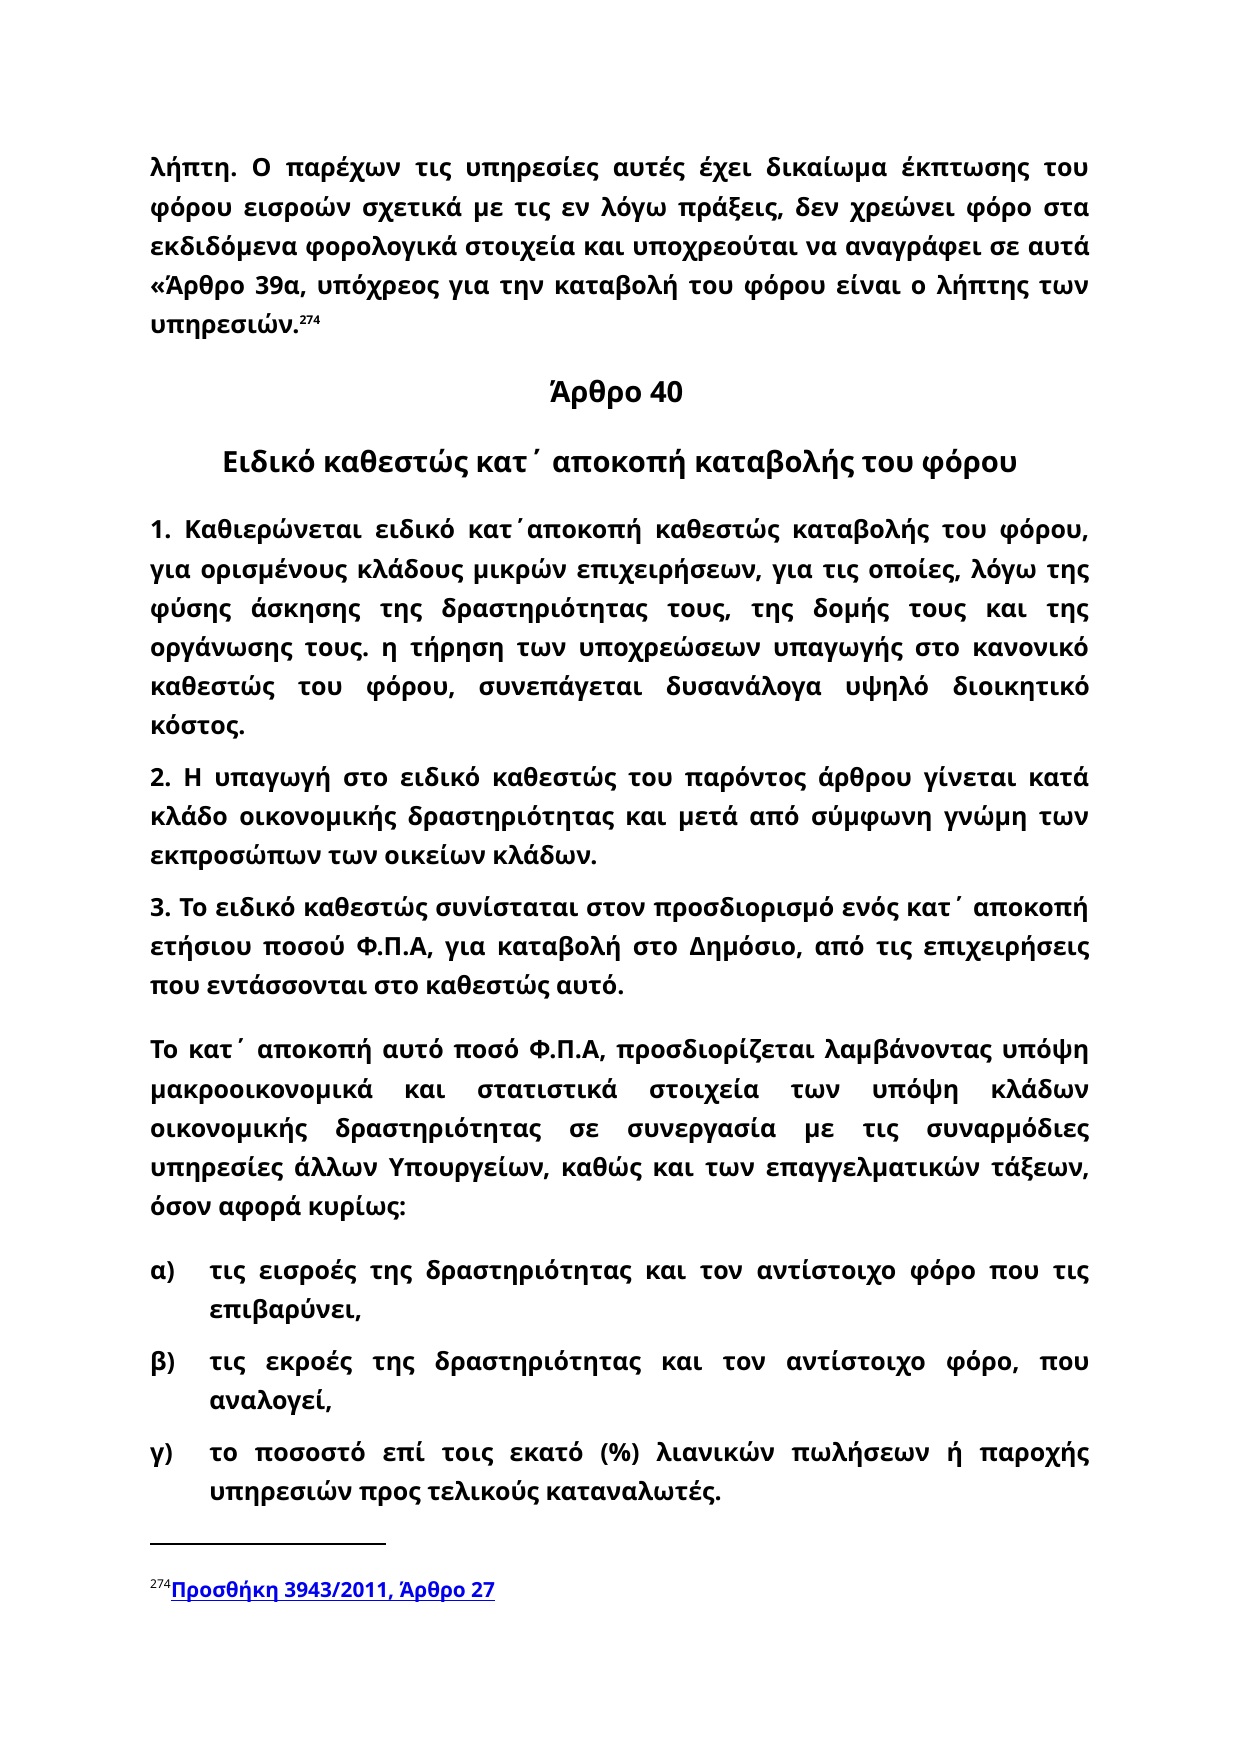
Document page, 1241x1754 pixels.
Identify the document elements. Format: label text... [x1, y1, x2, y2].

text 2. Η υπαγωγή στο ειδικό καθεστώς του παρόντος άρθρου γίνεται κατά κλάδο οικονομικής δραστηριότητας και μετά από σύμφωνη γνώμη των εκπροσώπων των οικείων κλάδων. [150, 759, 1090, 872]
text 3. Το ειδικό καθεστώς συνίσταται στον προσδιορισμό ενός κατ΄ αποκοπή ετήσιου ποσού Φ.Π.Α, για καταβολή στο Δημόσιο, από τις επιχειρήσεις που εντάσσονται στο καθεστώς αυτό. [150, 889, 1090, 1002]
subtitle Άρθρο 40 [150, 371, 1090, 411]
list β) τις εκροές της δραστηριότητας και τον αντίστοιχο φόρο, που αναλογεί, [150, 1344, 1090, 1417]
subtitle Ειδικό καθεστώς κατ΄ αποκοπή καταβολής του φόρου [150, 441, 1090, 481]
text λήπτη. Ο παρέχων τις υπηρεσίες αυτές έχει δικαίωμα έκπτωσης του φόρου εισροών σχετικά με τις εν λόγω πράξεις, δεν χρεώνει φόρο στα εκδιδόμενα φορολογικά στοιχεία και υποχρεούται να αναγράφει σε αυτά «Άρθρο 39α, υπόχρεος για την καταβολή του φόρου είναι ο λήπτης των υπηρεσιών. [150, 150, 1090, 341]
text 1. Καθιερώνεται ειδικό κατ΄αποκοπή καθεστώς καταβολής του φόρου, για ορισμένους κλάδους μικρών επιχειρήσεων, για τις οποίες, λόγω της φύσης άσκησης της δραστηριότητας τους, της δομής τους και της οργάνωσης τους. η τήρηση των υποχρεώσεων υπαγωγής στο κανονικό καθεστώς του φόρου, συνεπάγεται δυσανάλογα υψηλό διοικητικό κόστος. [150, 512, 1090, 742]
list γ) το ποσοστό επί τοις εκατό (%) λιανικών πωλήσεων ή παροχής υπηρεσιών προς τελικούς καταναλωτές. [150, 1434, 1090, 1508]
list α) τις εισροές της δραστηριότητας και τον αντίστοιχο φόρο που τις επιβαρύνει, [150, 1253, 1090, 1326]
text Προσθήκη 3943/2011, Άρθρο 27 [150, 1576, 1090, 1604]
text Το κατ΄ αποκοπή αυτό ποσό Φ.Π.Α, προσδιορίζεται λαμβάνοντας υπόψη μακροοικονομικά και στατιστικά στοιχεία των υπόψη κλάδων οικονομικής δραστηριότητας σε συνεργασία με τις συναρμόδιες υπηρεσίες άλλων Υπουργείων, καθώς και των επαγγελματικών τάξεων, όσον αφορά κυρίως: [150, 1032, 1090, 1223]
